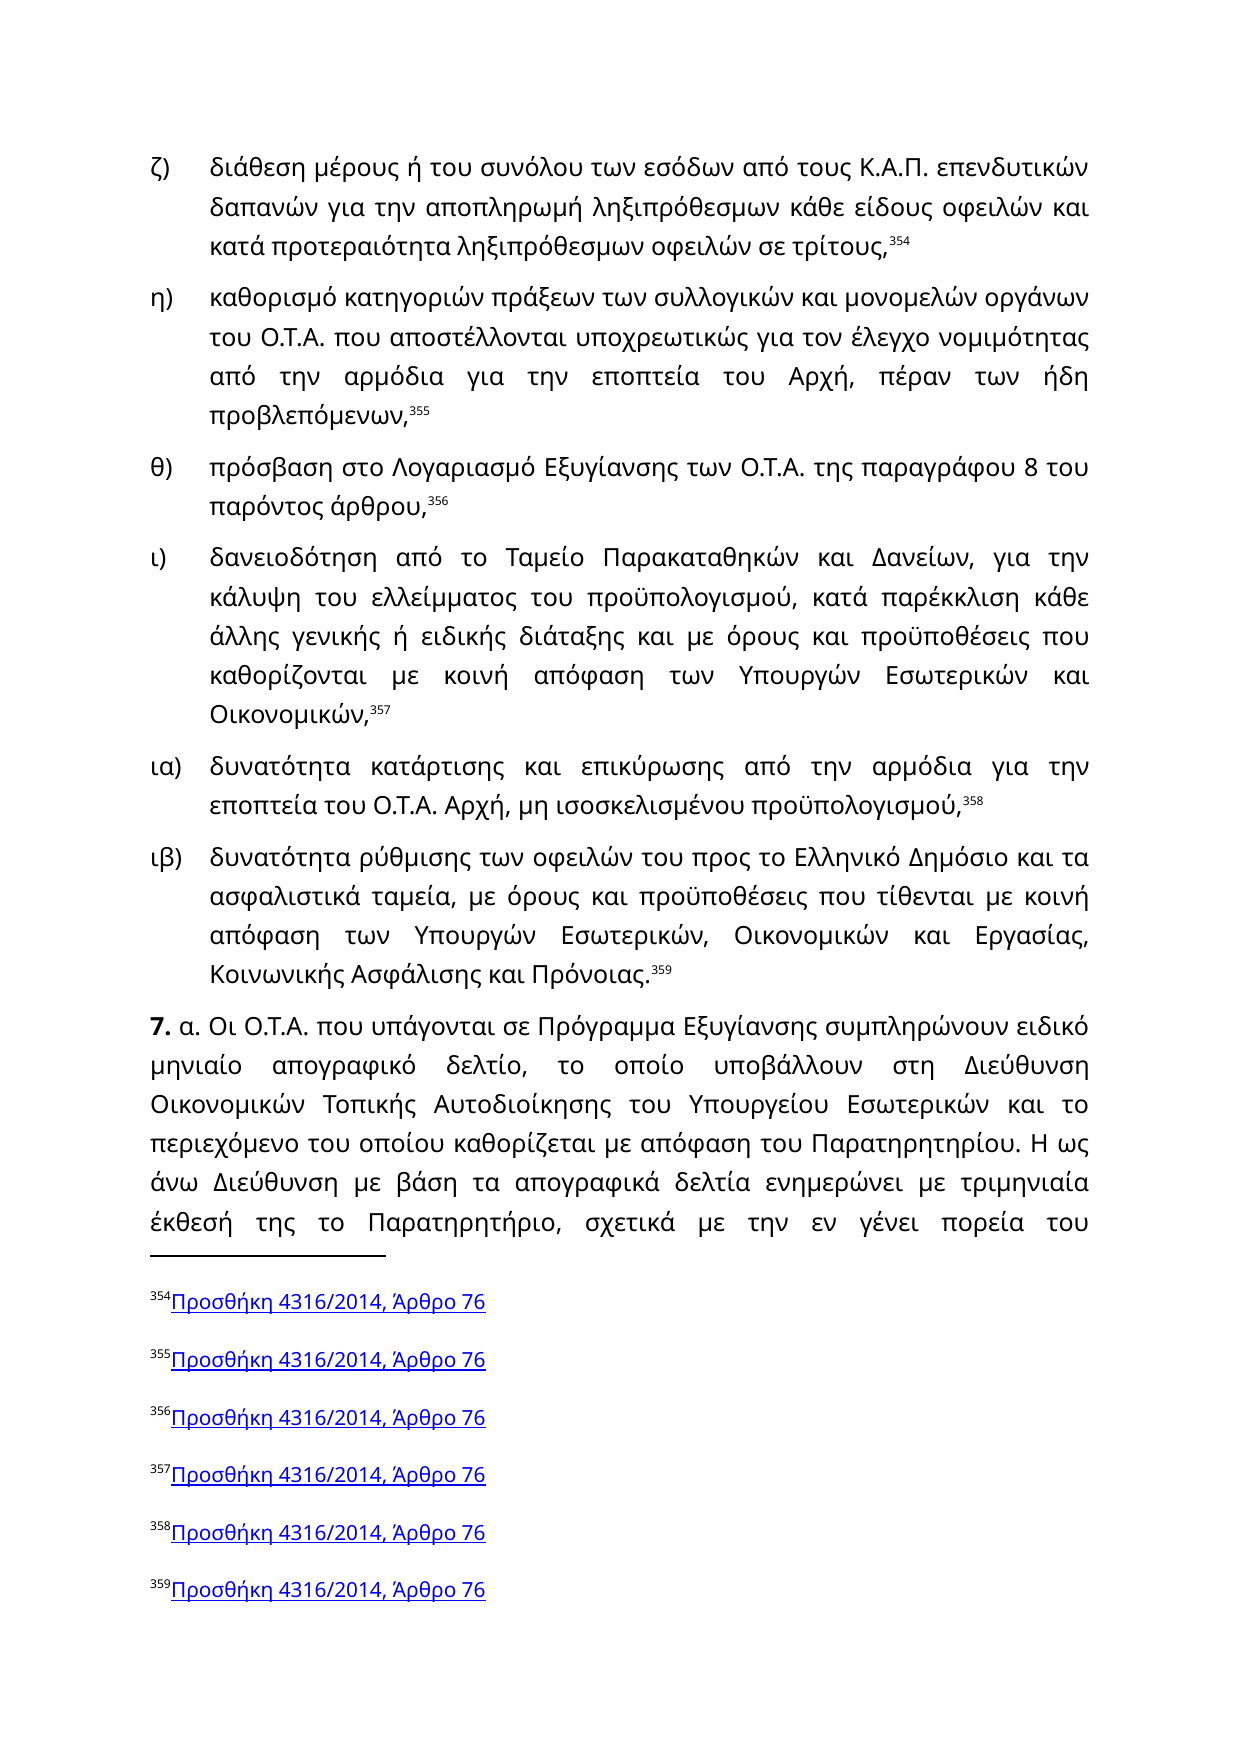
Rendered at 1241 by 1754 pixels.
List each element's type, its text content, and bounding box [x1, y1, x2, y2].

text Προσθήκη 4316/2014, Άρθρο 76 [150, 1518, 1090, 1546]
text Προσθήκη 4316/2014, Άρθρο 76 [150, 1345, 1090, 1373]
text Προσθήκη 4316/2014, Άρθρο 76 [150, 1403, 1090, 1431]
text Προσθήκη 4316/2014, Άρθρο 76 [150, 1287, 1090, 1316]
list ια) δυνατότητα κατάρτισης και επικύρωσης από την αρμόδια για την εποπτεία του Ο.Τ.Α. Αρχή, μη ισοσκελισμένου προϋπολογισμού, [150, 748, 1090, 822]
list ζ) διάθεση μέρους ή του συνόλου των εσόδων από τους Κ.Α.Π. επενδυτικών δαπανών για την αποπληρωμή ληξιπρόθεσμων κάθε είδους οφειλών και κατά προτεραιότητα ληξιπρόθεσμων οφειλών σε τρίτους, [150, 150, 1090, 262]
list ι) δανειοδότηση από το Ταμείο Παρακαταθηκών και Δανείων, για την κάλυψη του ελλείμματος του προϋπολογισμού, κατά παρέκκλιση κάθε άλλης γενικής ή ειδικής διάταξης και με όρους και προϋποθέσεις που καθορίζονται με κοινή απόφαση των Υπουργών Εσωτερικών και Οικονομικών, [150, 540, 1090, 731]
list θ) πρόσβαση στο Λογαριασμό Εξυγίανσης των Ο.Τ.Α. της παραγράφου 8 του παρόντος άρθρου, [150, 449, 1090, 522]
text Προσθήκη 4316/2014, Άρθρο 76 [150, 1576, 1090, 1604]
text Προσθήκη 4316/2014, Άρθρο 76 [150, 1460, 1090, 1489]
text 7. α. Οι Ο.Τ.Α. που υπάγονται σε Πρόγραμμα Εξυγίανσης συμπληρώνουν ειδικό μηνιαίο απογραφικό δελτίο, το οποίο υποβάλλουν στη Διεύθυνση Οικονομικών Τοπικής Αυτοδιοίκησης του Υπουργείου Εσωτερικών και το περιεχόμενο του οποίου καθορίζεται με απόφαση του Παρατηρητηρίου. Η ως άνω Διεύθυνση με βάση τα απογραφικά δελτία ενημερώνει με τριμηνιαία έκθεσή της το Παρατηρητήριο, σχετικά με την εν γένει πορεία του [150, 1008, 1090, 1238]
list ιβ) δυνατότητα ρύθμισης των οφειλών του προς το Ελληνικό Δημόσιο και τα ασφαλιστικά ταμεία, με όρους και προϋποθέσεις που τίθενται με κοινή απόφαση των Υπουργών Εσωτερικών, Οικονομικών και Εργασίας, Κοινωνικής Ασφάλισης και Πρόνοιας. [150, 839, 1090, 991]
list η) καθορισμό κατηγοριών πράξεων των συλλογικών και μονομελών οργάνων του Ο.Τ.Α. που αποστέλλονται υποχρεωτικώς για τον έλεγχο νομιμότητας από την αρμόδια για την εποπτεία του Αρχή, πέραν των ήδη προβλεπόμενων, [150, 280, 1090, 432]
